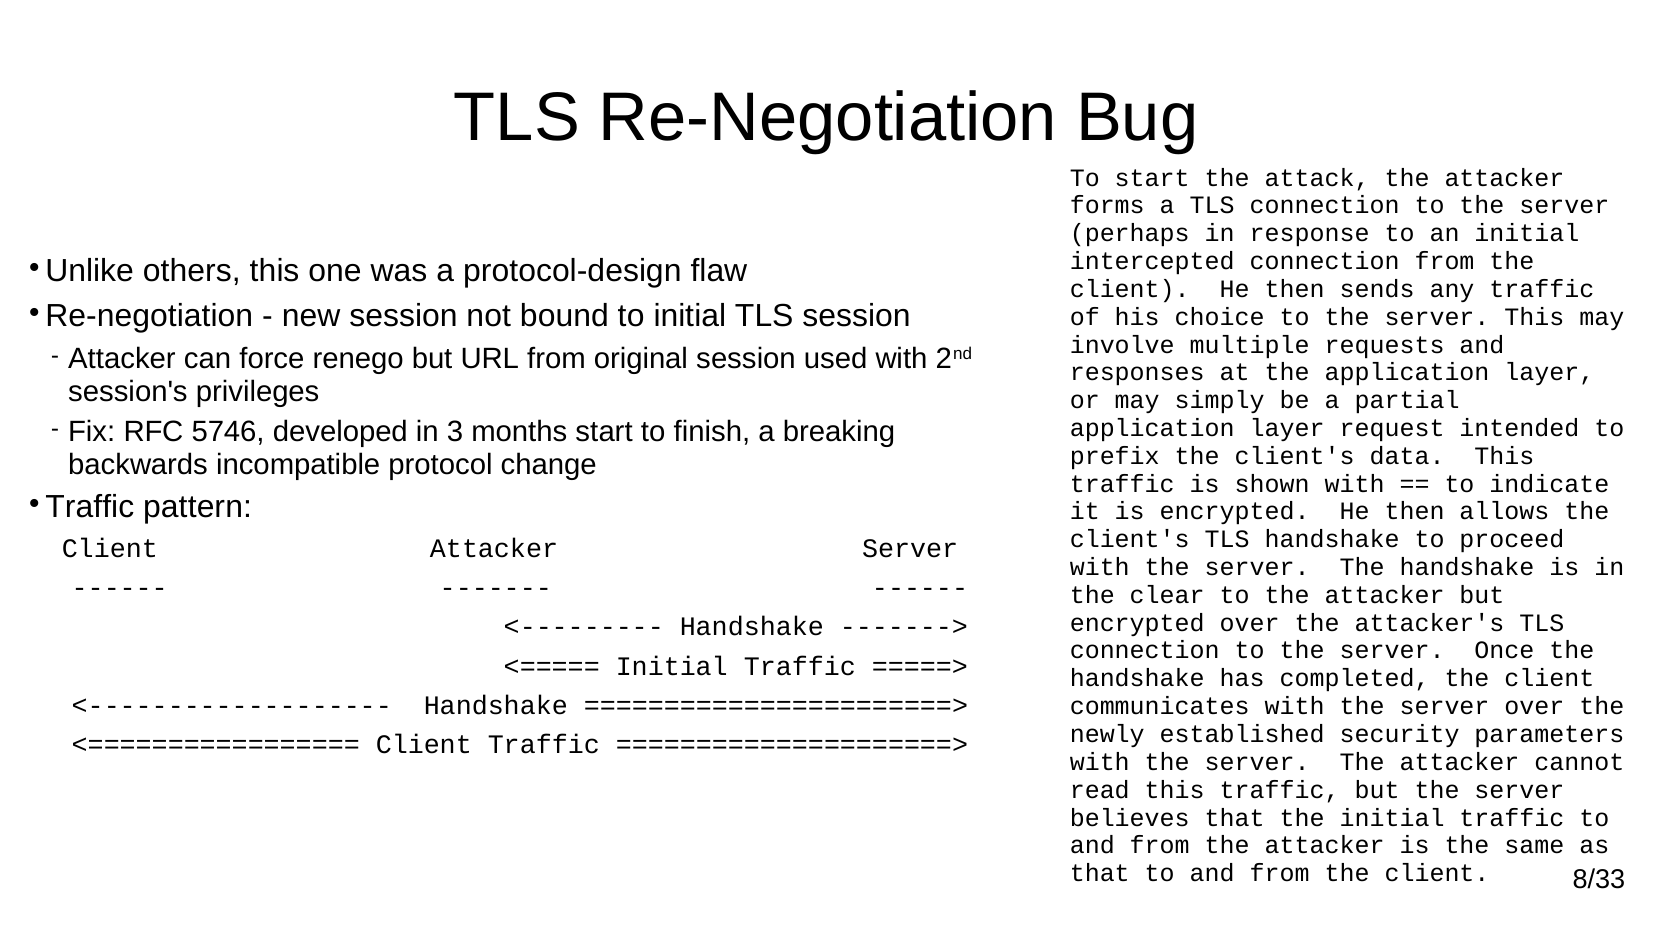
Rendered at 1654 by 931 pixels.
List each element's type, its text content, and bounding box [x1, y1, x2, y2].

text_box To start the attack, the attacker forms a TLS connection to the server (perhaps in response to an initial intercepted connection from the client). He then sends any traffic of his choice to the server. This may involve multiple requests and responses at the application layer, or may simply be a partial application layer request intended to prefix the client's data. This traffic is shown with == to indicate it is encrypted. He then allows the client's TLS handshake to proceed with the server. The handshake is in the clear to the attacker but encrypted over the attacker's TLS connection to the server. Once the handshake has completed, the client communicates with the server over the newly established security parameters with the server. The attacker cannot read this traffic, but the server believes that the initial traffic to and from the attacker is the same as that to and from the client. [1055, 156, 1642, 908]
list Unlike others, this one was a protocol-design flaw Re-negotiation - new session not bound to initial TLS session Attacker can force renego but URL from original session used with 2nd session's privileges Fix: RFC 5746, developed in 3 months start to finish, a breaking backwards incompatible protocol change Traffic pattern: Client Attacker Server ------ ------- ------ <--------- Handshake -------> <===== Initial Traffic =====> <------------------- Handshake =======================> <================= Client Traffic =====================> [23, 248, 1009, 895]
title TLS Re-Negotiation Bug [82, 37, 1571, 193]
